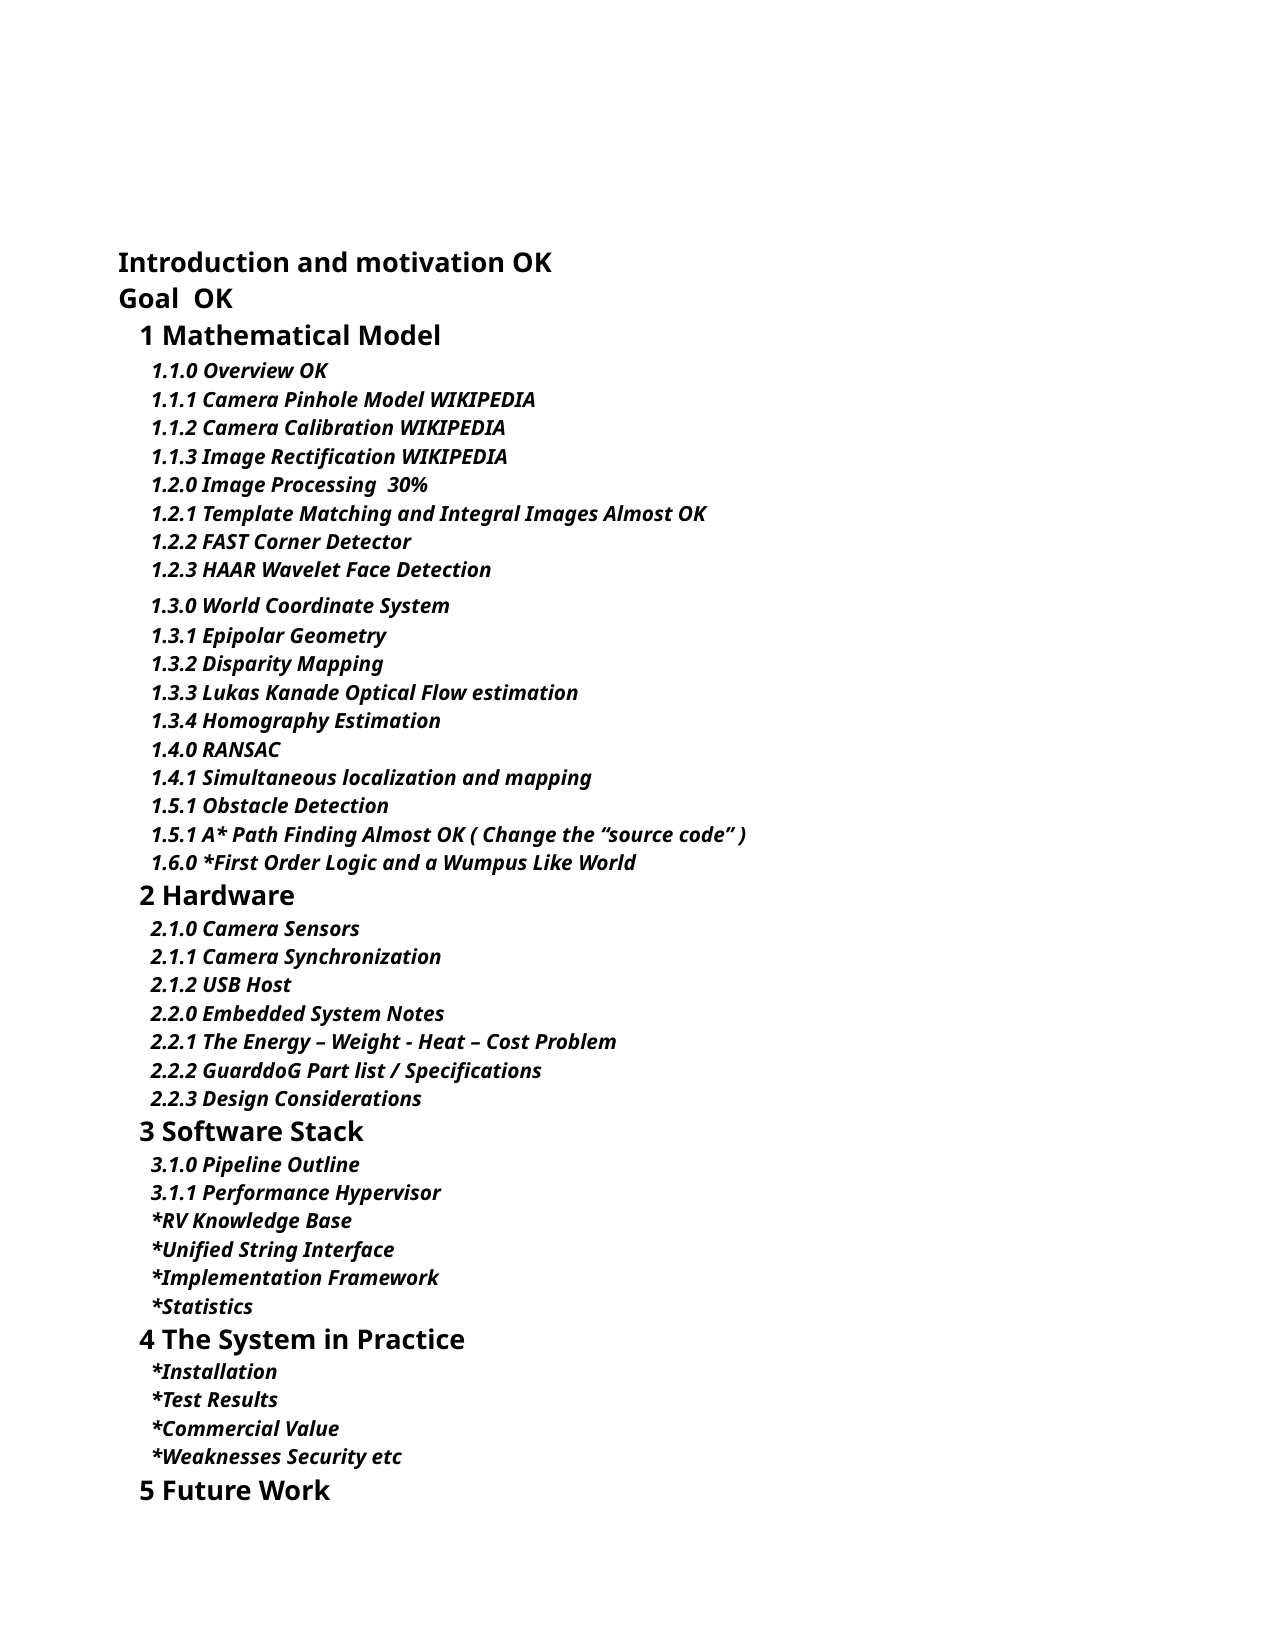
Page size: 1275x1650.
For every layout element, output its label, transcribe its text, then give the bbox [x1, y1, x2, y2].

text *Installation [118, 1357, 1157, 1386]
text 1.2.0 Image Processing 30% [118, 470, 1157, 499]
text 1.3.1 Epipolar Geometry [118, 621, 1157, 649]
text 1.3.0 World Coordinate System [118, 584, 1157, 621]
text *RV Knowledge Base [118, 1207, 1157, 1235]
text *Unified String Interface [118, 1235, 1157, 1263]
text 3.1.1 Performance Hypervisor [118, 1178, 1157, 1207]
text 1.2.3 HAAR Wavelet Face Detection [118, 556, 1157, 584]
text 1.1.0 Overview OK [118, 354, 1157, 385]
text 2.2.2 GuarddoG Part list / Specifications [118, 1056, 1157, 1084]
text 3 Software Stack [118, 1113, 1157, 1150]
text 1.6.0 *First Order Logic and a Wumpus Like World [118, 848, 1157, 877]
text Goal OK [118, 280, 1157, 317]
text *Weaknesses Security etc [118, 1442, 1157, 1471]
text 1.4.0 RANSAC [118, 735, 1157, 763]
text *Commercial Value [118, 1414, 1157, 1442]
text 4 The System in Practice [118, 1320, 1157, 1357]
text 1.2.1 Template Matching and Integral Images Almost OK [118, 499, 1157, 527]
text 1 Mathematical Model [118, 317, 1157, 354]
text 2.2.3 Design Considerations [118, 1084, 1157, 1113]
text Introduction and motivation OK [118, 243, 1157, 280]
text 1.5.1 Obstacle Detection [118, 792, 1157, 820]
text 1.1.3 Image Rectification WIKIPEDIA [118, 442, 1157, 470]
text 1.3.4 Homography Estimation [118, 706, 1157, 735]
text 5 Future Work [118, 1471, 1157, 1508]
text 3.1.0 Pipeline Outline [118, 1150, 1157, 1178]
text 1.4.1 Simultaneous localization and mapping [118, 763, 1157, 792]
text *Implementation Framework [118, 1263, 1157, 1292]
text 2.2.0 Embedded System Notes [118, 999, 1157, 1027]
text 1.5.1 A* Path Finding Almost OK ( Change the “source code” ) [118, 820, 1157, 848]
text 1.1.2 Camera Calibration WIKIPEDIA [118, 413, 1157, 442]
text *Test Results [118, 1386, 1157, 1414]
text 2.1.2 USB Host [118, 971, 1157, 999]
text 2.1.1 Camera Synchronization [118, 942, 1157, 971]
text *Statistics [118, 1292, 1157, 1320]
text 1.2.2 FAST Corner Detector [118, 527, 1157, 556]
text 2 Hardware [118, 877, 1157, 914]
text 2.1.0 Camera Sensors [118, 914, 1157, 942]
text 1.3.2 Disparity Mapping [118, 649, 1157, 678]
text 2.2.1 The Energy – Weight - Heat – Cost Problem [118, 1027, 1157, 1056]
text 1.3.3 Lukas Kanade Optical Flow estimation [118, 678, 1157, 706]
text 1.1.1 Camera Pinhole Model WIKIPEDIA [118, 385, 1157, 413]
